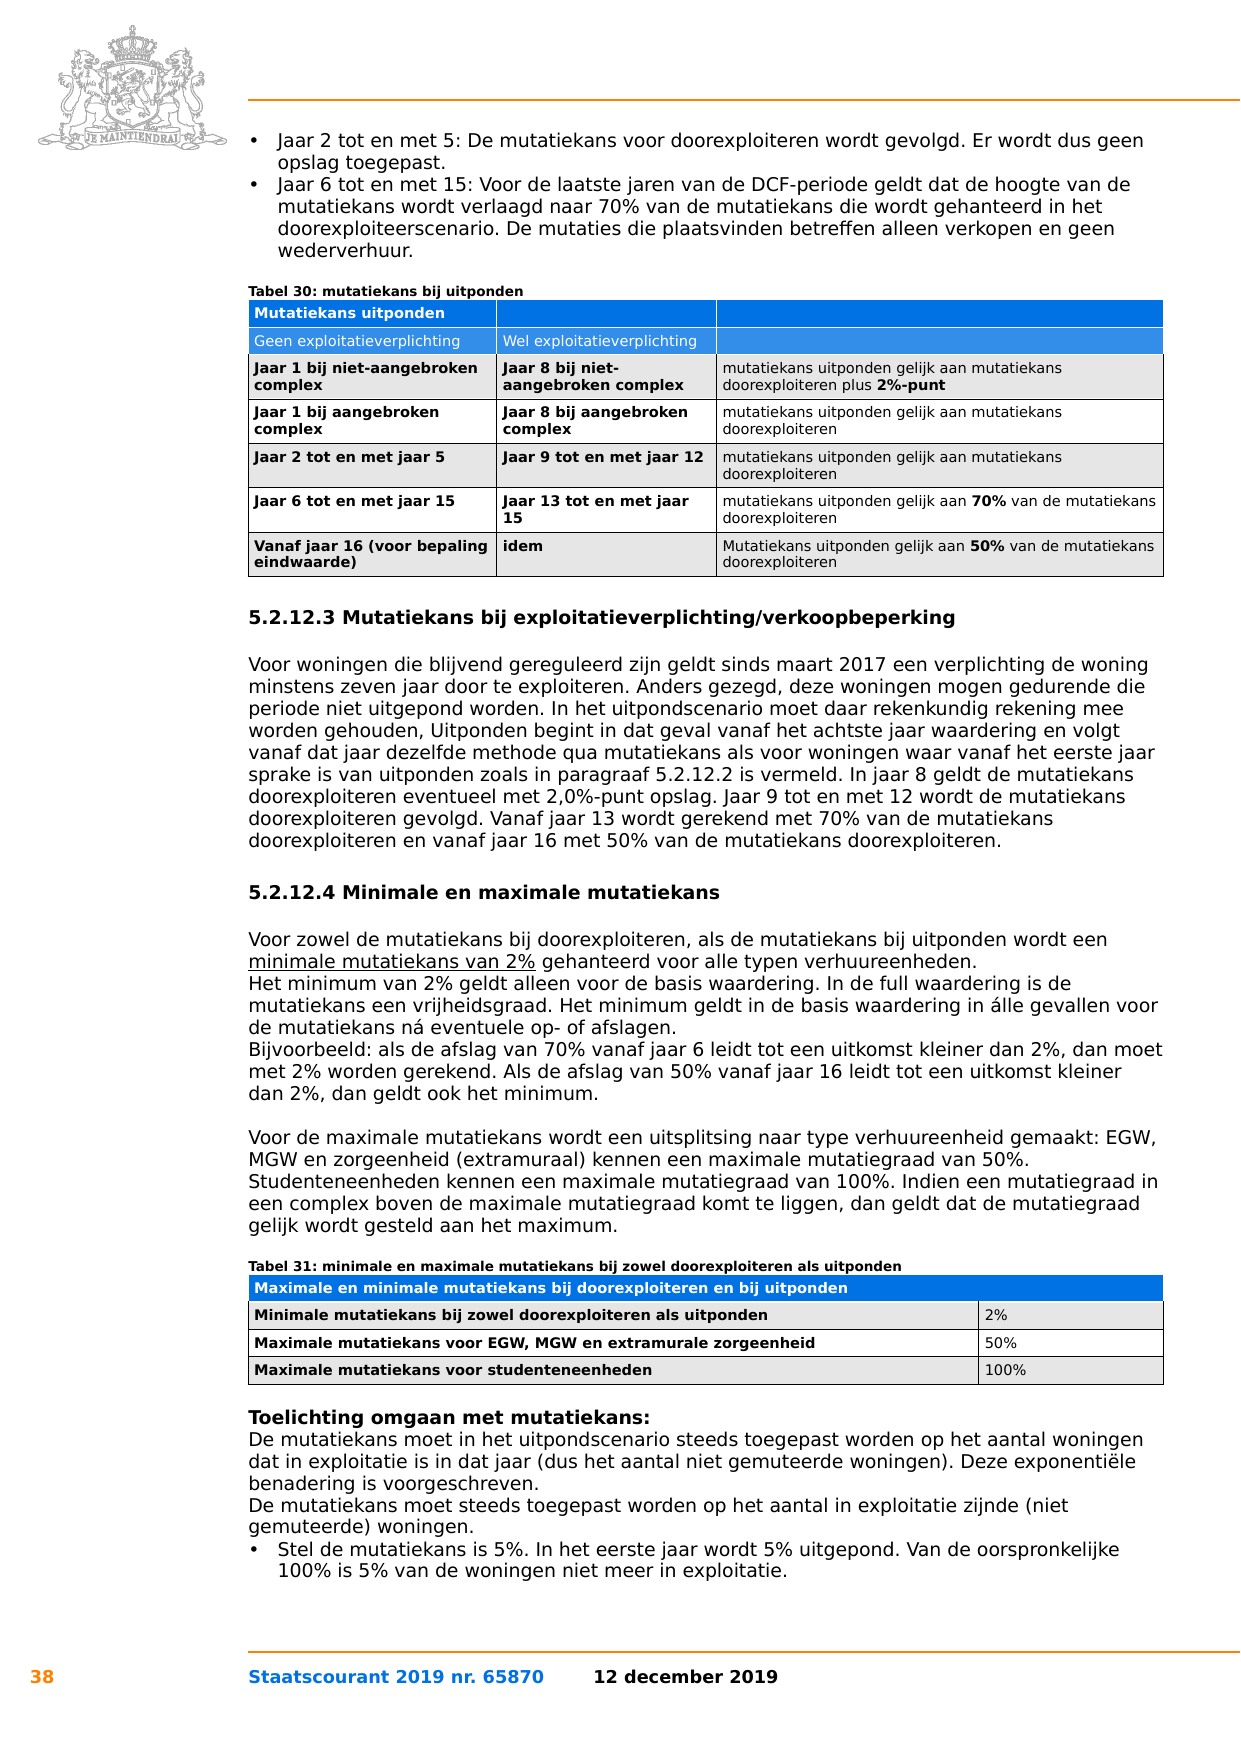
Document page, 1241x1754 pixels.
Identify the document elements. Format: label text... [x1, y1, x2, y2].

table_cell mutatiekans uitponden gelijk aan mutatiekans doorexploiteren [717, 444, 1163, 487]
table_cell Jaar 2 tot en met jaar 5 [249, 444, 496, 487]
table_cell Maximale mutatiekans voor studenteneenheden [249, 1357, 978, 1384]
table_cell Vanaf jaar 16 (voor bepaling eindwaarde) [249, 533, 496, 576]
text Voor de maximale mutatiekans wordt een uitsplitsing naar type verhuureenheid gemaakt: EGW, MGW en zorgeenheid (extramuraal) kennen een maximale mutatiegraad van 50%. Studenteneenheden kennen een maximale mutatiegraad van 100%. Indien een mutatiegraad in een complex boven de maximale mutatiegraad komt te liggen, dan geldt dat de mutatiegraad gelijk wordt gesteld aan het maximum. [248, 1127, 1163, 1236]
table_cell Mutatiekans uitponden [249, 300, 496, 327]
text Bijvoorbeeld: als de afslag van 70% vanaf jaar 6 leidt tot een uitkomst kleiner dan 2%, dan moet met 2% worden gerekend. Als de afslag van 50% vanaf jaar 16 leidt tot een uitkomst kleiner dan 2%, dan geldt ook het minimum. [248, 1039, 1163, 1105]
table_cell Jaar 9 tot en met jaar 12 [497, 444, 716, 487]
table_cell mutatiekans uitponden gelijk aan mutatiekans doorexploiteren plus 2%-punt [717, 355, 1163, 398]
subtitle 5.2.12.4 Minimale en maximale mutatiekans [248, 882, 1163, 904]
table_cell Maximale en minimale mutatiekans bij doorexploiteren en bij uitponden [249, 1275, 1163, 1301]
text • Stel de mutatiekans is 5%. In het eerste jaar wordt 5% uitgepond. Van de oorspronkelijke 100% is 5% van de woningen niet meer in exploitatie. [248, 1538, 1163, 1582]
table_cell Jaar 8 bij aangebroken complex [497, 400, 716, 443]
text • Jaar 6 tot en met 15: Voor de laatste jaren van de DCF-periode geldt dat de hoogte van de mutatiekans wordt verlaagd naar 70% van de mutatiekans die wordt gehanteerd in het doorexploiteerscenario. De mutaties die plaatsvinden betreffen alleen verkopen en geen wederverhuur. [248, 174, 1163, 262]
table_header Tabel 30: mutatiekans bij uitponden [248, 284, 1163, 299]
table_cell Jaar 1 bij niet-aangebroken complex [249, 355, 496, 398]
table_cell Mutatiekans uitponden gelijk aan 50% van de mutatiekans doorexploiteren [717, 533, 1163, 576]
table_cell idem [497, 533, 716, 576]
text • Jaar 2 tot en met 5: De mutatiekans voor doorexploiteren wordt gevolgd. Er wordt dus geen opslag toegepast. [248, 130, 1163, 174]
text Het minimum van 2% geldt alleen voor de basis waardering. In de full waardering is de mutatiekans een vrijheidsgraad. Het minimum geldt in de basis waardering in álle gevallen voor de mutatiekans ná eventuele op- of afslagen. [248, 973, 1163, 1039]
table_cell Wel exploitatieverplichting [497, 328, 716, 354]
table_cell 2% [979, 1303, 1163, 1329]
table_cell Minimale mutatiekans bij zowel doorexploiteren als uitponden [249, 1303, 978, 1329]
text Voor zowel de mutatiekans bij doorexploiteren, als de mutatiekans bij uitponden wordt een minimale mutatiekans van 2% gehanteerd voor alle typen verhuureenheden. [248, 929, 1163, 973]
subtitle 5.2.12.3 Mutatiekans bij exploitatieverplichting/verkoopbeperking [248, 607, 1163, 629]
table_cell mutatiekans uitponden gelijk aan mutatiekans doorexploiteren [717, 400, 1163, 443]
table_cell Maximale mutatiekans voor EGW, MGW en extramurale zorgeenheid [249, 1330, 978, 1356]
table_cell mutatiekans uitponden gelijk aan 70% van de mutatiekans doorexploiteren [717, 488, 1163, 532]
table_cell Jaar 13 tot en met jaar 15 [497, 488, 716, 532]
text Voor woningen die blijvend gereguleerd zijn geldt sinds maart 2017 een verplichting de woning minstens zeven jaar door te exploiteren. Anders gezegd, deze woningen mogen gedurende die periode niet uitgepond worden. In het uitpondscenario moet daar rekenkundig rekening mee worden gehouden, Uitponden begint in dat geval vanaf het achtste jaar waardering en volgt vanaf dat jaar dezelfde methode qua mutatiekans als voor woningen waar vanaf het eerste jaar sprake is van uitponden zoals in paragraaf 5.2.12.2 is vermeld. In jaar 8 geldt de mutatiekans doorexploiteren eventueel met 2,0%-punt opslag. Jaar 9 tot en met 12 wordt de mutatiekans doorexploiteren gevolgd. Vanaf jaar 13 wordt gerekend met 70% van de mutatiekans doorexploiteren en vanaf jaar 16 met 50% van de mutatiekans doorexploiteren. [248, 654, 1163, 852]
table_cell [717, 328, 1163, 354]
text De mutatiekans moet steeds toegepast worden op het aantal in exploitatie zijnde (niet gemuteerde) woningen. [248, 1494, 1163, 1538]
table_cell Jaar 1 bij aangebroken complex [249, 400, 496, 443]
picture [38, 25, 227, 150]
table_cell 50% [979, 1330, 1163, 1356]
table_cell Geen exploitatieverplichting [249, 328, 496, 354]
table_cell [497, 300, 716, 327]
text De mutatiekans moet in het uitpondscenario steeds toegepast worden op het aantal woningen dat in exploitatie is in dat jaar (dus het aantal niet gemuteerde woningen). Deze exponentiële benadering is voorgeschreven. [248, 1428, 1163, 1494]
table_cell Jaar 8 bij niet-aangebroken complex [497, 355, 716, 398]
table_header Tabel 31: minimale en maximale mutatiekans bij zowel doorexploiteren als uitponden [248, 1258, 1163, 1274]
table_cell Jaar 6 tot en met jaar 15 [249, 488, 496, 532]
table_cell [717, 300, 1163, 327]
text Toelichting omgaan met mutatiekans: [248, 1407, 1163, 1428]
table_cell 100% [979, 1357, 1163, 1384]
